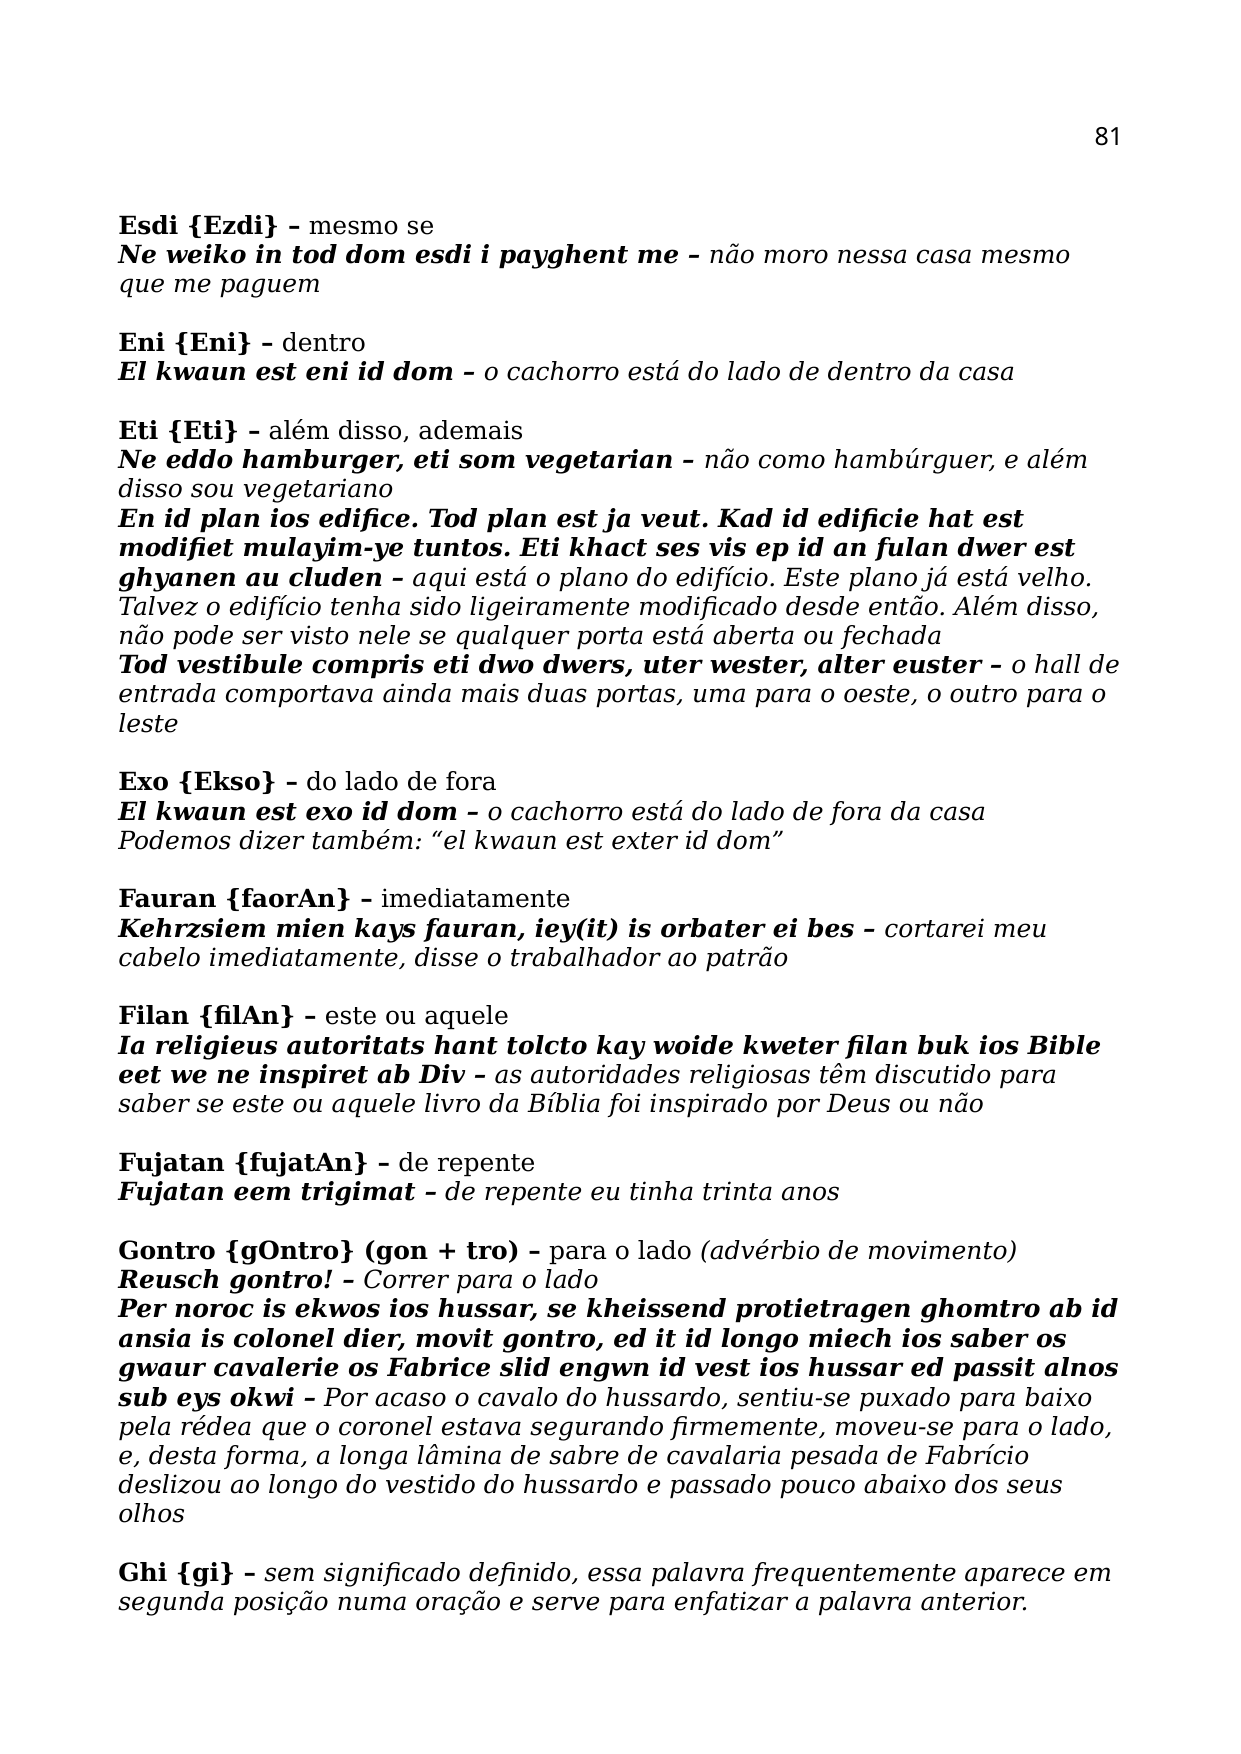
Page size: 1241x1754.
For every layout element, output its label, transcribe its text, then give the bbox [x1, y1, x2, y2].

text En id plan ios edifice. Tod plan est ja veut. Kad id edificie hat est modifiet mulayim-ye tuntos. Eti khact ses vis ep id an fulan dwer est ghyanen au cluden – aqui está o plano do edifício. Este plano já está velho. Talvez o edifício tenha sido ligeiramente modificado desde então. Além disso, não pode ser visto nele se qualquer porta está aberta ou fechada [118, 504, 1123, 650]
text Ne eddo hamburger, eti som vegetarian – não como hambúrguer, e além disso sou vegetariano [118, 445, 1123, 504]
text Gontro {gOntro} (gon + tro) – para o lado (advérbio de movimento) [118, 1236, 1123, 1265]
text Ia religieus autoritats hant tolcto kay woide kweter filan buk ios Bible eet we ne inspiret ab Div – as autoridades religiosas têm discutido para saber se este ou aquele livro da Bíblia foi inspirado por Deus ou não [118, 1031, 1123, 1118]
text Eti {Eti} – além disso, ademais [118, 416, 1123, 445]
text Esdi {Ezdi} – mesmo se [118, 211, 1123, 240]
text Per noroc is ekwos ios hussar, se kheissend protietragen ghomtro ab id ansia is colonel dier, movit gontro, ed it id longo miech ios saber os gwaur cavalerie os Fabrice slid engwn id vest ios hussar ed passit alnos sub eys okwi – Por acaso o cavalo do hussardo, sentiu-se puxado para baixo pela rédea que o coronel estava segurando firmemente, moveu-se para o lado, e, desta forma, a longa lâmina de sabre de cavalaria pesada de Fabrício deslizou ao longo do vestido do hussardo e passado pouco abaixo dos seus olhos [118, 1294, 1123, 1528]
text Tod vestibule compris eti dwo dwers, uter wester, alter euster – o hall de entrada comportava ainda mais duas portas, uma para o oeste, o outro para o leste [118, 650, 1123, 738]
text El kwaun est eni id dom – o cachorro está do lado de dentro da casa [118, 357, 1123, 387]
text Kehrzsiem mien kays fauran, iey(it) is orbater ei bes – cortarei meu cabelo imediatamente, disse o trabalhador ao patrão [118, 913, 1123, 972]
text El kwaun est exo id dom – o cachorro está do lado de fora da casa [118, 796, 1123, 826]
text Ne weiko in tod dom esdi i payghent me – não moro nessa casa mesmo que me paguem [118, 240, 1123, 299]
text Fujatan eem trigimat – de repente eu tinha trinta anos [118, 1177, 1123, 1206]
text Fauran {faorAn} – imediatamente [118, 884, 1123, 913]
text Fujatan {fujatAn} – de repente [118, 1148, 1123, 1177]
text Ghi {gi} – sem significado definido, essa palavra frequentemente aparece em segunda posição numa oração e serve para enfatizar a palavra anterior. [118, 1558, 1123, 1616]
text Reusch gontro! – Correr para o lado [118, 1265, 1123, 1294]
text Eni {Eni} – dentro [118, 328, 1123, 357]
text Podemos dizer também: “el kwaun est exter id dom” [118, 826, 1123, 855]
text Filan {filAn} – este ou aquele [118, 1001, 1123, 1031]
text Exo {Ekso} – do lado de fora [118, 767, 1123, 796]
